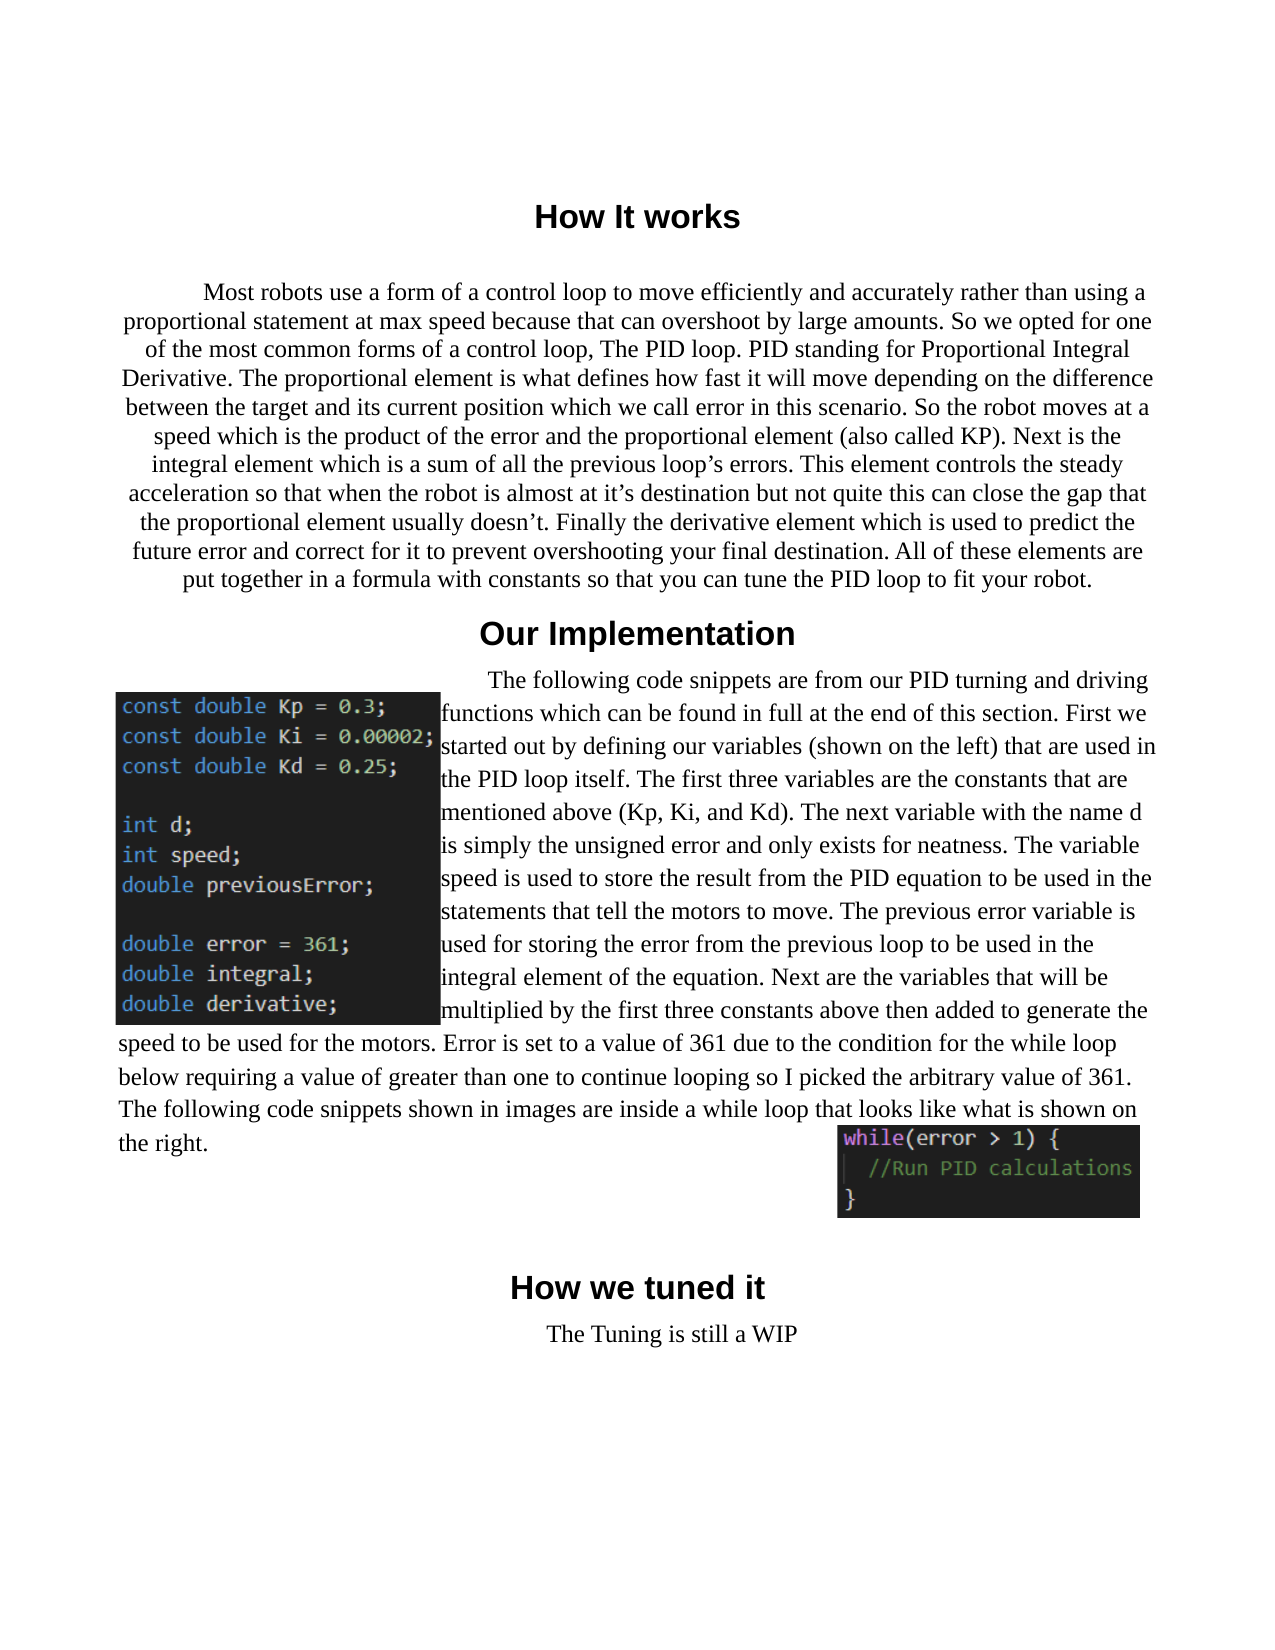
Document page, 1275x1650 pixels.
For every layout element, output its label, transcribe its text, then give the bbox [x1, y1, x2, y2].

subtitle Our Implementation [118, 614, 1157, 653]
picture [837, 1125, 1140, 1218]
subtitle How It works [118, 197, 1157, 236]
text The Tuning is still a WIP [118, 1319, 1157, 1348]
text Most robots use a form of a control loop to move efficiently and accurately rather than using a proportional statement at max speed because that can overshoot by large amounts. So we opted for one of the most common forms of a control loop, The PID loop. PID standing for Proportional Integral Derivative. The proportional element is what defines how fast it will move depending on the difference between the target and its current position which we call error in this scenario. So the robot moves at a speed which is the product of the error and the proportional element (also called KP). Next is the integral element which is a sum of all the previous loop’s errors. This element controls the steady acceleration so that when the robot is almost at it’s destination but not quite this can close the gap that the proportional element usually doesn’t. Finally the derivative element which is used to predict the future error and correct for it to prevent overshooting your final destination. All of these elements are put together in a formula with constants so that you can tune the PID loop to fit your robot. [118, 277, 1157, 593]
subtitle How we tuned it [118, 1268, 1157, 1307]
text The following code snippets are from our PID turning and driving functions which can be found in full at the end of this section. First we started out by defining our variables (shown on the left) that are used in the PID loop itself. The first three variables are the constants that are mentioned above (Kp, Ki, and Kd). The next variable with the name d is simply the unsigned error and only exists for neatness. The variable speed is used to store the result from the PID equation to be used in the statements that tell the motors to move. The previous error variable is used for storing the error from the previous loop to be used in the integral element of the equation. Next are the variables that will be multiplied by the first three constants above then added to generate the speed to be used for the motors. Error is set to a value of 361 due to the condition for the while loop below requiring a value of greater than one to continue looping so I picked the arbitrary value of 361. The following code snippets shown in images are inside a while loop that looks like what is shown on the right. [118, 665, 1157, 1156]
picture [115, 692, 441, 1025]
